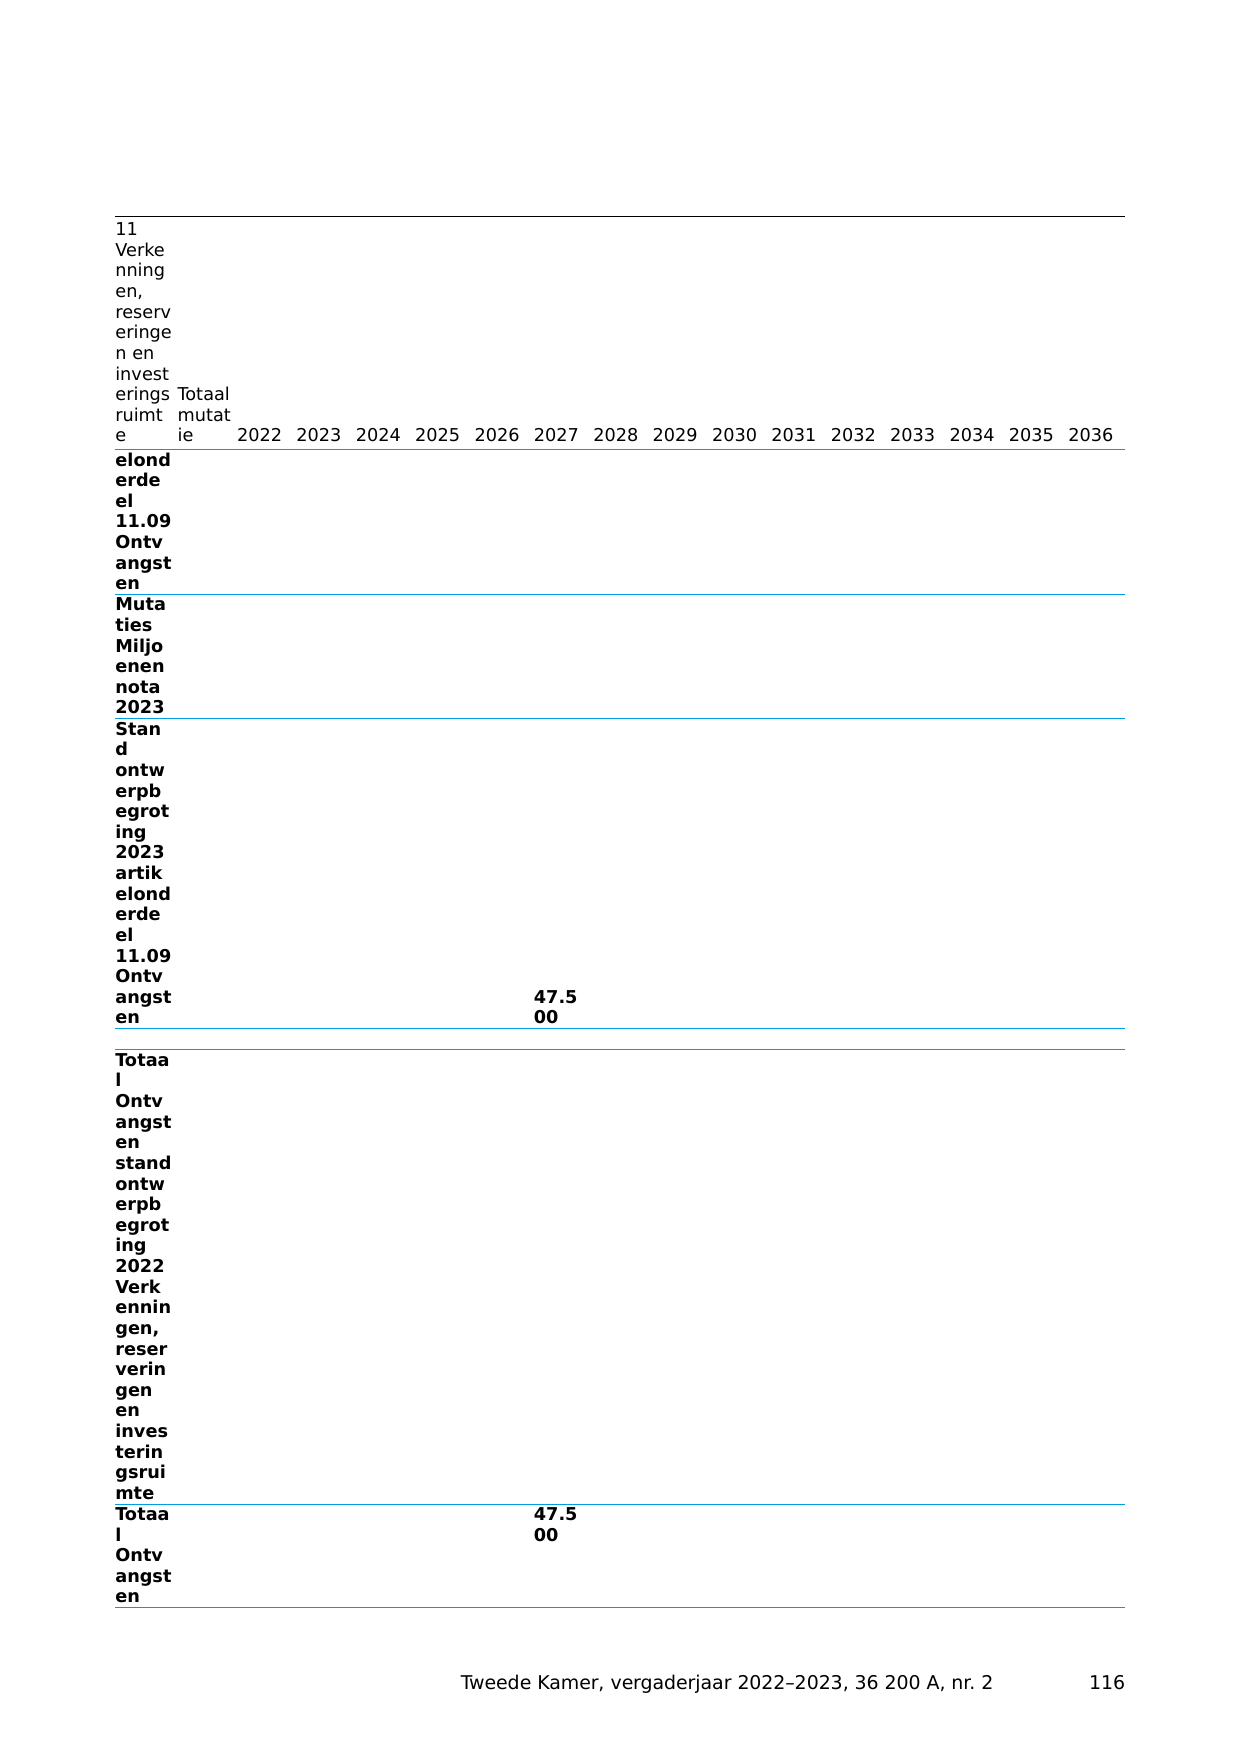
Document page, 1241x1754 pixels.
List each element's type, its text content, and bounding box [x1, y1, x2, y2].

table_cell [471, 450, 531, 594]
table_cell 2028 [590, 217, 649, 449]
table_cell 2031 [768, 217, 828, 449]
table_cell [590, 450, 649, 594]
table_cell [412, 450, 471, 594]
table_cell [946, 1029, 1006, 1049]
table_cell [709, 450, 768, 594]
table_cell [946, 595, 1006, 718]
table_cell [1006, 719, 1065, 1028]
table_cell [175, 719, 234, 1028]
table_cell [828, 1505, 887, 1607]
table_cell [353, 719, 412, 1028]
table_cell Totaal mutatie [175, 217, 234, 449]
table_cell 2035 [1006, 217, 1065, 449]
table_cell [650, 1050, 709, 1503]
table_cell 2022 [234, 217, 293, 449]
table_cell [175, 450, 234, 594]
table_cell [175, 1505, 234, 1607]
table_cell [709, 719, 768, 1028]
table_cell [412, 719, 471, 1028]
table_cell 2025 [412, 217, 471, 449]
table_cell [887, 595, 946, 718]
table_cell [353, 1029, 412, 1049]
table_cell [293, 1029, 353, 1049]
table_cell [887, 719, 946, 1028]
table_cell [175, 1029, 234, 1049]
table_cell [471, 719, 531, 1028]
table_cell [887, 1505, 946, 1607]
table_cell [650, 1505, 709, 1607]
table_cell [887, 1050, 946, 1503]
table_cell [590, 1505, 649, 1607]
table_cell 2023 [293, 217, 353, 449]
table_cell Totaal Ontvangsten [115, 1505, 174, 1607]
table_cell [768, 1050, 828, 1503]
table_cell [768, 1505, 828, 1607]
table_cell [353, 595, 412, 718]
table_cell [234, 450, 293, 594]
table_cell [531, 1050, 590, 1503]
table_cell [590, 1050, 649, 1503]
table_cell [887, 450, 946, 594]
table_cell 2036 [1065, 217, 1125, 449]
table_cell 11 Verkenningen, reserveringen en investeringsruimte [115, 217, 174, 449]
table_cell [946, 1505, 1006, 1607]
table_cell [650, 450, 709, 594]
table_cell [412, 1505, 471, 1607]
table_cell [768, 719, 828, 1028]
table_cell [471, 1505, 531, 1607]
table_cell [1065, 719, 1125, 1028]
table_cell [175, 1050, 234, 1503]
table_cell [293, 1505, 353, 1607]
table_cell [590, 595, 649, 718]
table_cell [650, 595, 709, 718]
table_cell [828, 595, 887, 718]
table_cell elonderdeel 11.09 Ontvangsten [115, 450, 174, 594]
table_cell 2032 [828, 217, 887, 449]
table_cell [768, 595, 828, 718]
table_cell [768, 450, 828, 594]
table_cell [234, 1505, 293, 1607]
table_cell [946, 719, 1006, 1028]
table_cell 2033 [887, 217, 946, 449]
table_cell [650, 1029, 709, 1049]
table_cell [590, 1029, 649, 1049]
table_cell 2026 [471, 217, 531, 449]
table_cell [709, 1505, 768, 1607]
table_cell [828, 719, 887, 1028]
table_cell [1006, 1050, 1065, 1503]
table_cell [768, 1029, 828, 1049]
table_cell 2027 [531, 217, 590, 449]
table_cell 2029 [650, 217, 709, 449]
table_cell [293, 719, 353, 1028]
table_cell [828, 450, 887, 594]
table_cell 2030 [709, 217, 768, 449]
table_cell [828, 1029, 887, 1049]
table_cell [531, 450, 590, 594]
table_cell [471, 1029, 531, 1049]
table_cell [1006, 1029, 1065, 1049]
table_cell [353, 1505, 412, 1607]
table_cell [531, 1029, 590, 1049]
table_cell [709, 1050, 768, 1503]
table_cell [471, 1050, 531, 1503]
table_cell [115, 1029, 174, 1049]
table_cell [293, 450, 353, 594]
table_cell [1065, 1050, 1125, 1503]
table_cell [828, 1050, 887, 1503]
table_cell [234, 1050, 293, 1503]
table_cell [234, 719, 293, 1028]
table_cell Mutaties Miljoenennota 2023 [115, 595, 174, 718]
table_cell [412, 1029, 471, 1049]
table_cell [293, 595, 353, 718]
table_cell [1006, 450, 1065, 594]
table_cell Totaal Ontvangsten stand ontwerpbegroting 2022 Verkenningen, reserveringen en investeringsruimte [115, 1050, 174, 1503]
table_cell [471, 595, 531, 718]
table_cell [412, 595, 471, 718]
table_cell [353, 1050, 412, 1503]
table_cell 2034 [946, 217, 1006, 449]
table_cell [1065, 1029, 1125, 1049]
table_cell [1006, 595, 1065, 718]
table_cell [590, 719, 649, 1028]
table_cell [1065, 450, 1125, 594]
table_cell [650, 719, 709, 1028]
table_cell [234, 595, 293, 718]
table_cell Stand ontwerpbegroting 2023 artikelonderdeel 11.09 Ontvangsten [115, 719, 174, 1028]
table_cell [293, 1050, 353, 1503]
table_cell [175, 595, 234, 718]
table_cell [887, 1029, 946, 1049]
table_cell [1065, 595, 1125, 718]
table_header Tabel 67 Artikel 11 Verkenningen, reserveringen en investeringsruimte (bedragen x € 1.000) [115, 191, 1125, 216]
table_cell [412, 1050, 471, 1503]
table_cell [353, 450, 412, 594]
table_cell [531, 595, 590, 718]
table_cell 47.500 [531, 719, 590, 1028]
table_cell [709, 1029, 768, 1049]
table_cell 47.500 [531, 1505, 590, 1607]
table_cell [946, 1050, 1006, 1503]
table_cell [1006, 1505, 1065, 1607]
table_cell [946, 450, 1006, 594]
table_cell 2024 [353, 217, 412, 449]
table_cell [1065, 1505, 1125, 1607]
table_cell [709, 595, 768, 718]
table_cell [234, 1029, 293, 1049]
